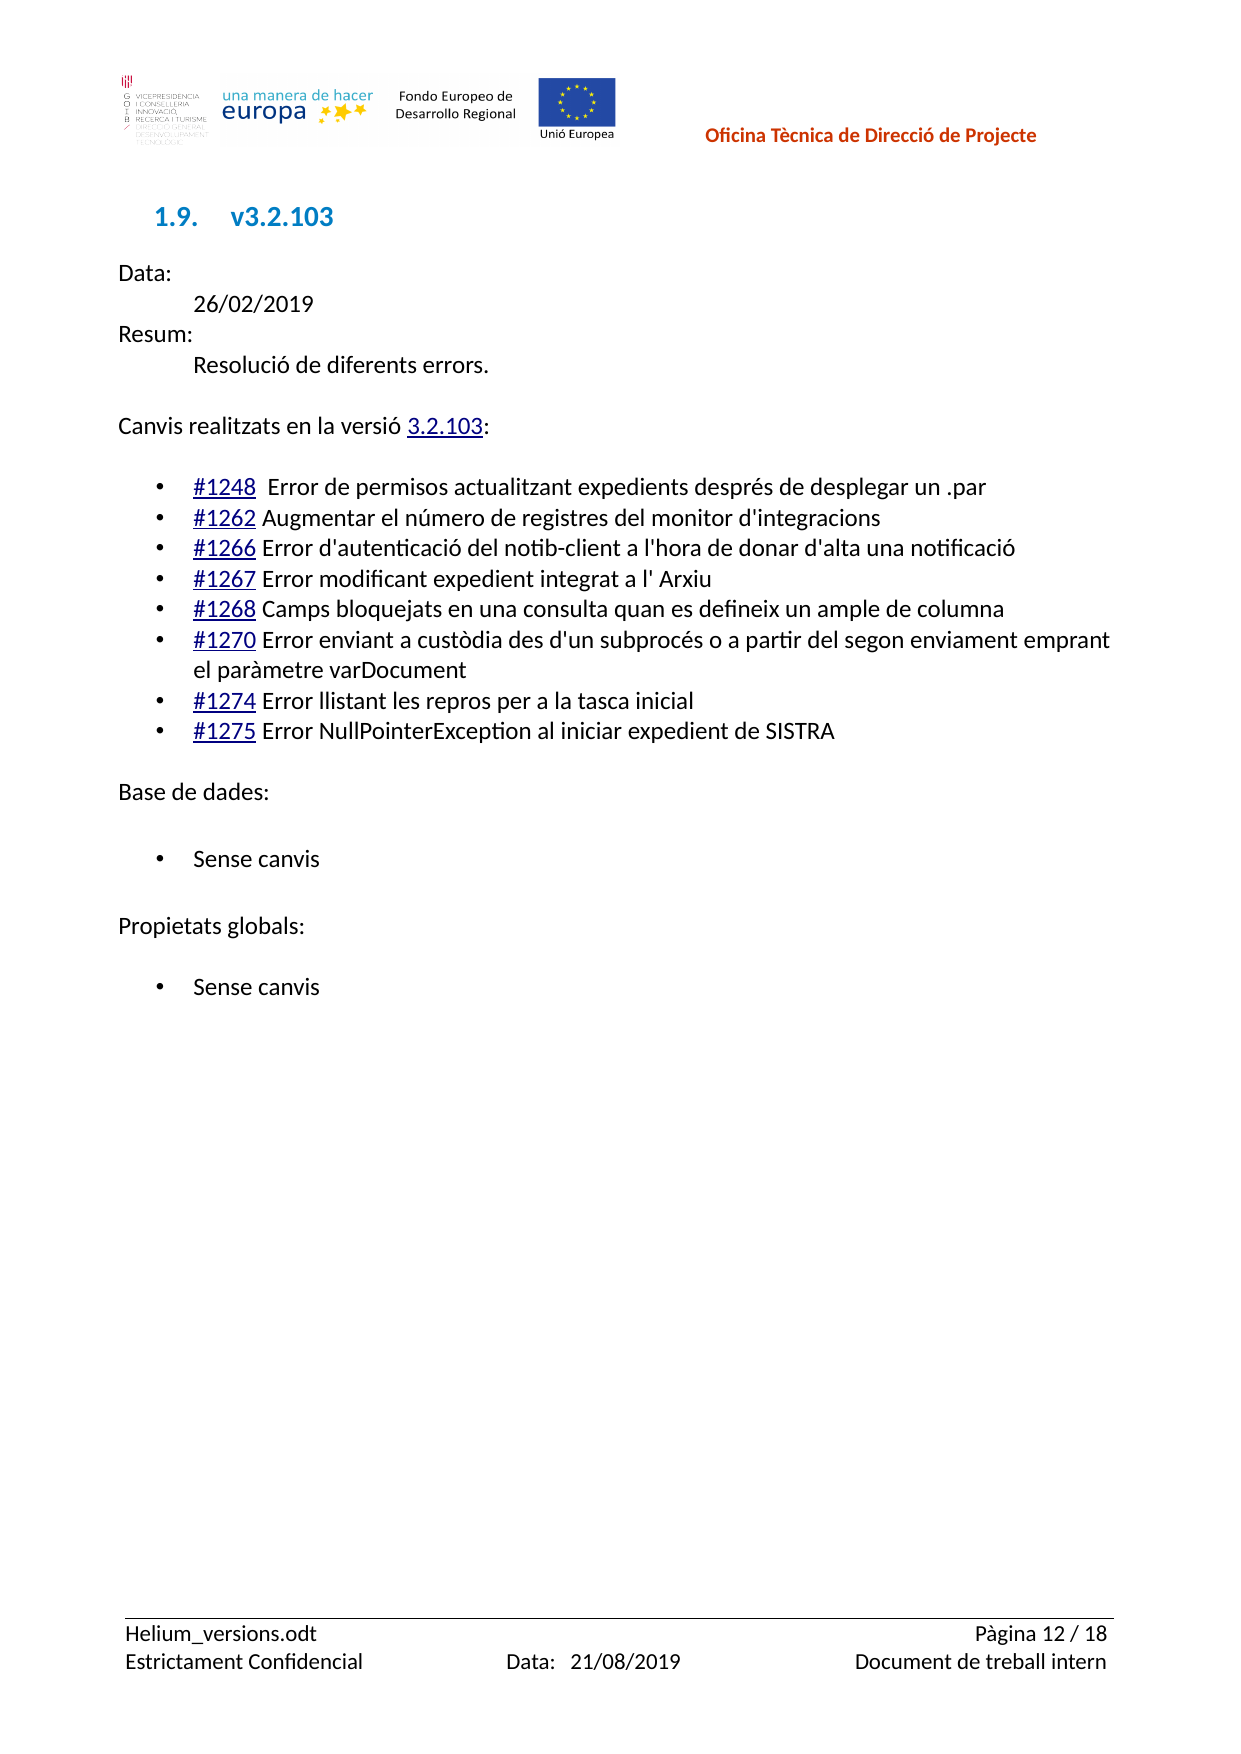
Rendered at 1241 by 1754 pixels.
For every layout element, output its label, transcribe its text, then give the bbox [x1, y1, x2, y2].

list Sense canvis [156, 971, 1122, 1002]
list #1267 Error modificant expedient integrat a l' Arxiu [156, 563, 1122, 593]
picture [118, 73, 213, 147]
list #1262 Augmentar el número de registres del monitor d'integracions [156, 502, 1122, 532]
text Canvis realitzats en la versió 3.2.103: [118, 410, 1122, 441]
text Propietats globals: [118, 910, 1122, 941]
picture [219, 73, 621, 147]
text Resolució de diferents errors. [118, 349, 1122, 380]
list Sense canvis [156, 843, 1122, 874]
list #1275 Error NullPointerException al iniciar expedient de SISTRA [156, 715, 1122, 746]
subtitle v3.2.103 [153, 198, 1122, 234]
text Resum: [118, 319, 1122, 349]
text 26/02/2019 [118, 288, 1122, 319]
list #1266 Error d'autenticació del notib-client a l'hora de donar d'alta una notificació [156, 532, 1122, 563]
text Base de dades: [118, 776, 1122, 807]
list #1274 Error llistant les repros per a la tasca inicial [156, 685, 1122, 715]
text Data: [118, 258, 1122, 288]
list #1268 Camps bloquejats en una consulta quan es defineix un ample de columna [156, 593, 1122, 624]
list #1248 Error de permisos actualitzant expedients després de desplegar un .par [156, 471, 1122, 502]
list #1270 Error enviant a custòdia des d'un subprocés o a partir del segon enviament emprant el paràmetre varDocument [156, 624, 1122, 685]
